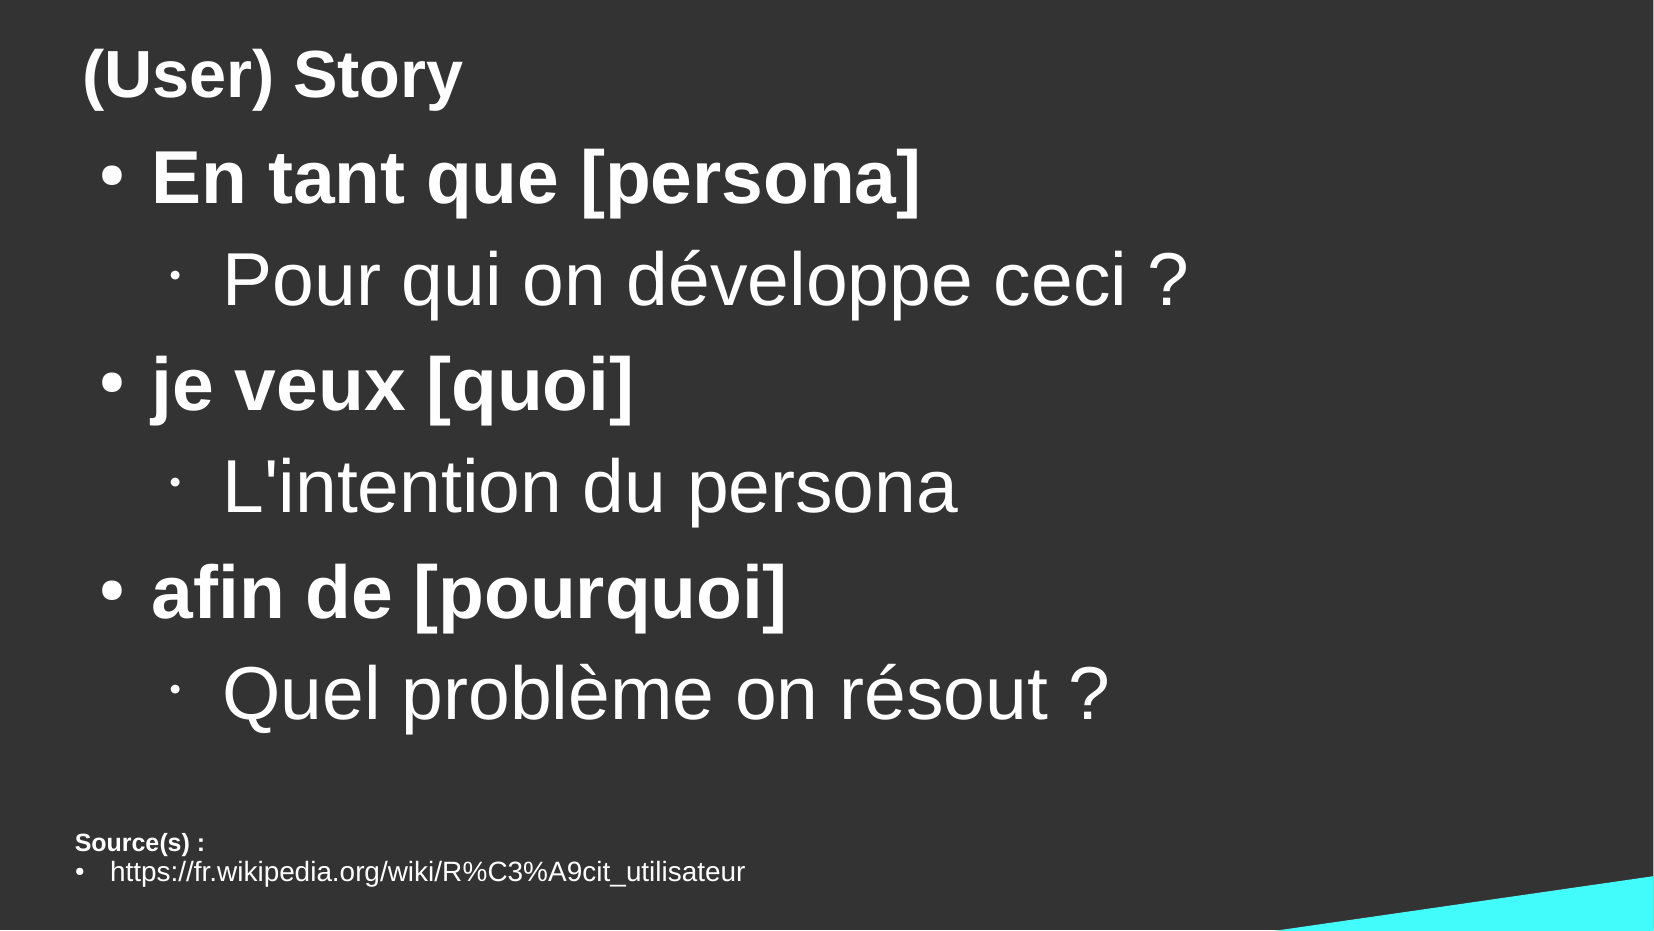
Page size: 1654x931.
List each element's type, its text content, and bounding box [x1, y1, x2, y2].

title (User) Story [82, 37, 1571, 122]
list En tant que [persona] Pour qui on développe ceci ? je veux [quoi] L'intention du persona afin de [pourquoi] Quel problème on résout ? [80, 135, 1620, 777]
text_box [1273, 876, 1654, 931]
text_box Source(s) : https://fr.wikipedia.org/wiki/R%C3%A9cit_utilisateur [60, 821, 1546, 921]
